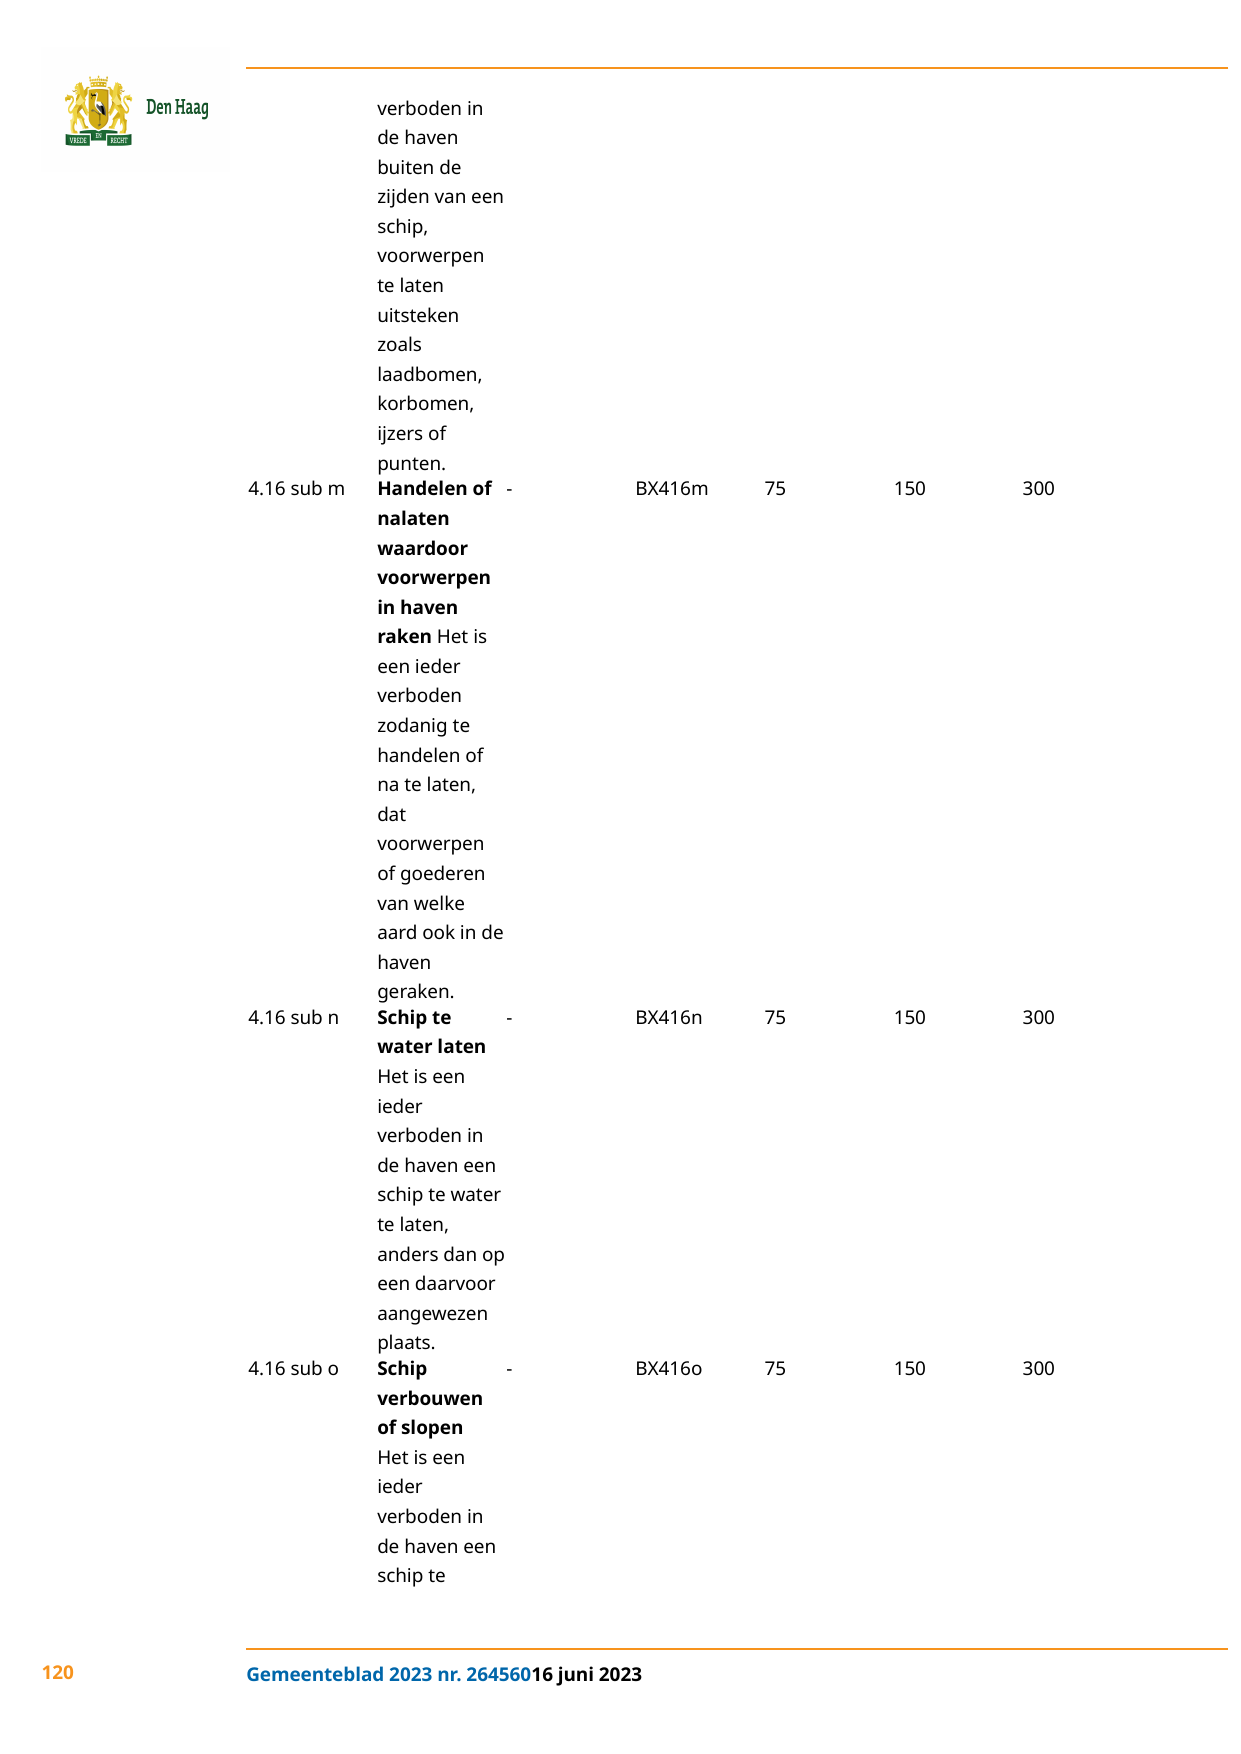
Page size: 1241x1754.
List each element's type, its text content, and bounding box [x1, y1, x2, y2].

picture [41, 47, 231, 172]
table_cell 300 [1023, 1355, 1152, 1588]
table_cell Handelen of nalaten waardoor voorwerpen in haven raken Het is een ieder verboden zodanig te handelen of na te laten, dat voorwerpen of goederen van welke aard ook in de haven geraken. [377, 476, 506, 1004]
table_cell 150 [894, 476, 1022, 1004]
table_cell 4.16 sub o [248, 1355, 377, 1588]
table_cell BX416m [635, 476, 764, 1004]
table_cell [764, 95, 893, 476]
table_cell verboden in de haven buiten de zijden van een schip, voorwerpen te laten uitsteken zoals laadbomen, korbomen, ijzers of punten. [377, 95, 506, 476]
table_cell 4.16 sub m [248, 476, 377, 1004]
table_cell 300 [1023, 1004, 1152, 1355]
table_cell - [506, 95, 635, 476]
table_cell Schip verbouwen of slopen Het is een ieder verboden in de haven een schip te [377, 1355, 506, 1588]
table_cell 4.16 sub n [248, 1004, 377, 1355]
table_cell [635, 95, 764, 476]
table_cell - [506, 1004, 635, 1355]
table_cell BX416o [635, 1355, 764, 1588]
table_cell 300 [1023, 476, 1152, 1004]
table_cell [248, 95, 377, 476]
table_cell BX416n [635, 1004, 764, 1355]
table_cell Schip te water laten Het is een ieder verboden in de haven een schip te water te laten, anders dan op een daarvoor aangewezen plaats. [377, 1004, 506, 1355]
table_cell - [506, 476, 635, 1004]
table_cell 75 [764, 476, 893, 1004]
table_cell 150 [894, 1355, 1022, 1588]
table_cell 75 [764, 1004, 893, 1355]
table_cell - [506, 1355, 635, 1588]
table_cell 150 [894, 1004, 1022, 1355]
table_cell [1023, 95, 1152, 476]
table_cell [894, 95, 1022, 476]
table_cell 75 [764, 1355, 893, 1588]
